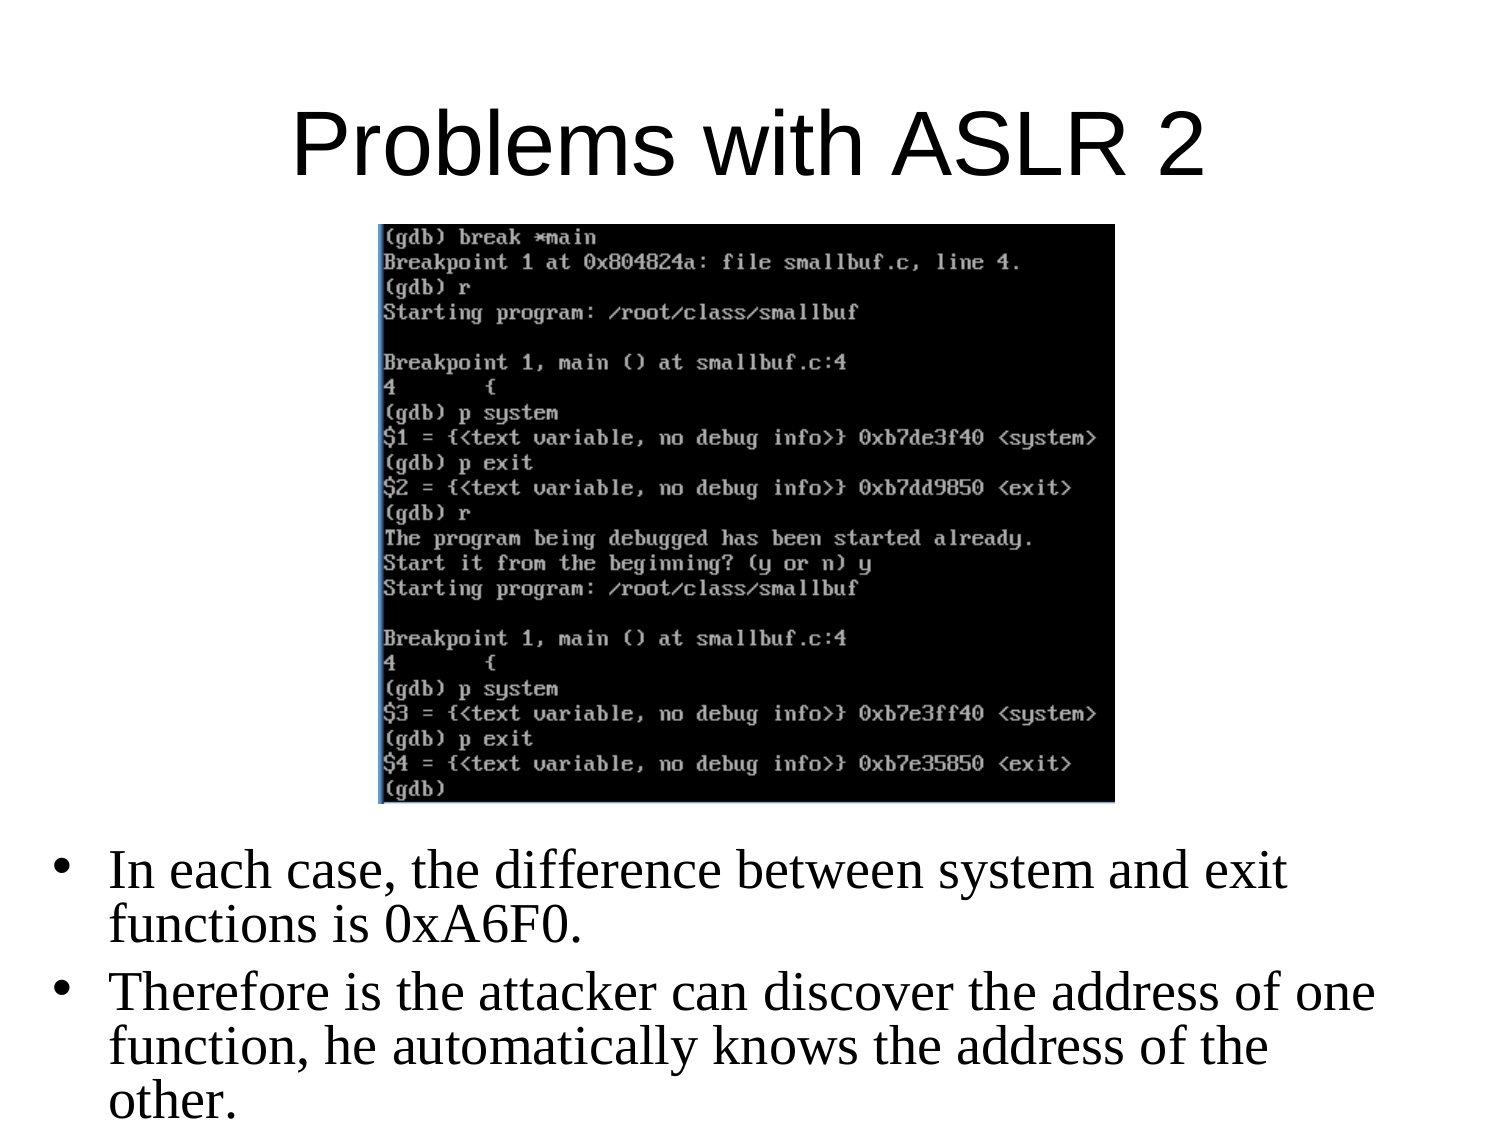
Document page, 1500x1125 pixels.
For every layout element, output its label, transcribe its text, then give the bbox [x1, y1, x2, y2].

picture [378, 224, 1115, 804]
title Problems with ASLR 2 [75, 45, 1426, 233]
list In each case, the difference between system and exit functions is 0xA6F0. Therefore is the attacker can discover the address of one function, he automatically knows the address of the other. [37, 837, 1425, 1101]
